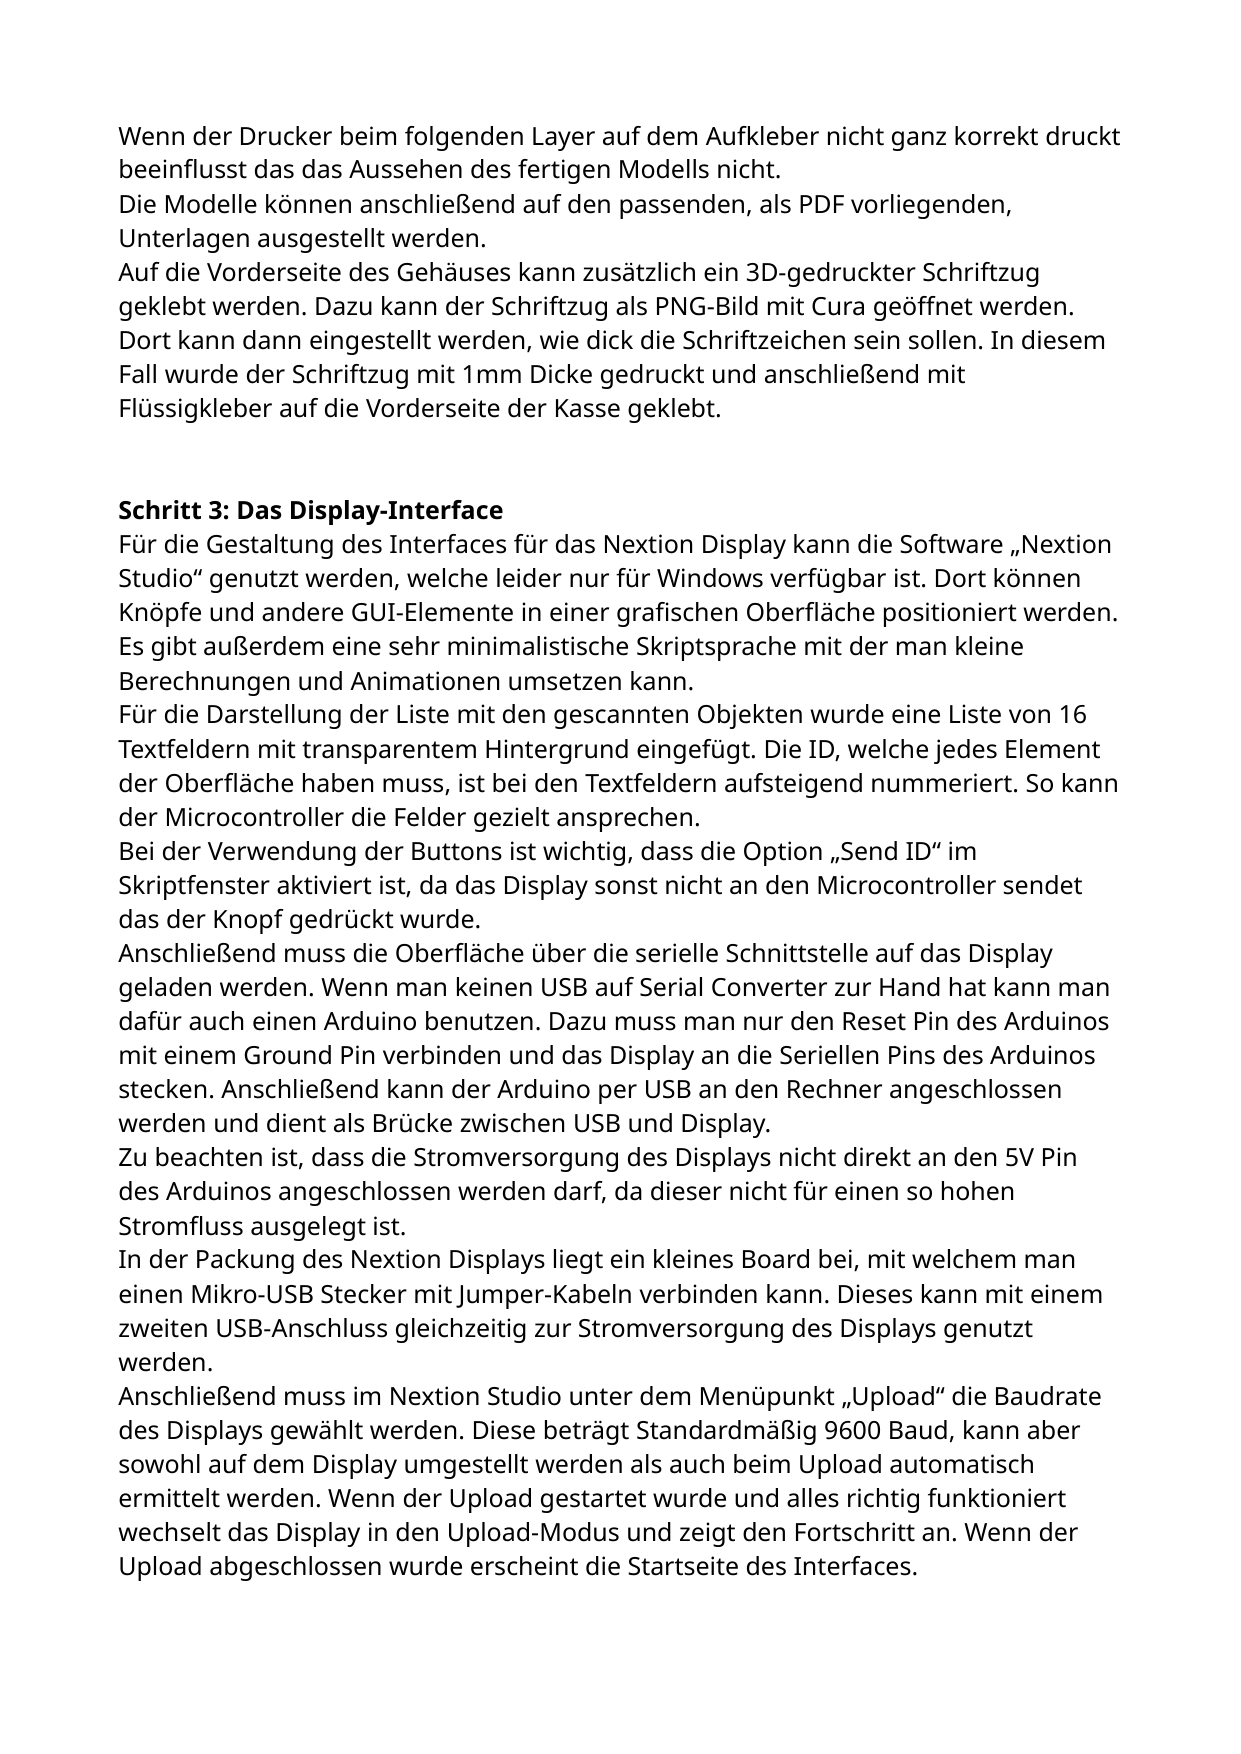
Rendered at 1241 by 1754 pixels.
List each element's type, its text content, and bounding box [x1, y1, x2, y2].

text Auf die Vorderseite des Gehäuses kann zusätzlich ein 3D-gedruckter Schriftzug geklebt werden. Dazu kann der Schriftzug als PNG-Bild mit Cura geöffnet werden. Dort kann dann eingestellt werden, wie dick die Schriftzeichen sein sollen. In diesem Fall wurde der Schriftzug mit 1mm Dicke gedruckt und anschließend mit Flüssigkleber auf die Vorderseite der Kasse geklebt. [118, 254, 1122, 425]
text Für die Gestaltung des Interfaces für das Nextion Display kann die Software „Nextion Studio“ genutzt werden, welche leider nur für Windows verfügbar ist. Dort können Knöpfe und andere GUI-Elemente in einer grafischen Oberfläche positioniert werden. Es gibt außerdem eine sehr minimalistische Skriptsprache mit der man kleine Berechnungen und Animationen umsetzen kann. [118, 527, 1122, 697]
text Die Modelle können anschließend auf den passenden, als PDF vorliegenden, Unterlagen ausgestellt werden. [118, 186, 1122, 254]
text Zu beachten ist, dass die Stromversorgung des Displays nicht direkt an den 5V Pin des Arduinos angeschlossen werden darf, da dieser nicht für einen so hohen Stromfluss ausgelegt ist. [118, 1140, 1122, 1242]
text Wenn der Drucker beim folgenden Layer auf dem Aufkleber nicht ganz korrekt druckt beeinflusst das das Aussehen des fertigen Modells nicht. [118, 118, 1122, 186]
text Schritt 3: Das Display-Interface [118, 493, 1122, 527]
text Für die Darstellung der Liste mit den gescannten Objekten wurde eine Liste von 16 Textfeldern mit transparentem Hintergrund eingefügt. Die ID, welche jedes Element der Oberfläche haben muss, ist bei den Textfeldern aufsteigend nummeriert. So kann der Microcontroller die Felder gezielt ansprechen. [118, 697, 1122, 833]
text Anschließend muss die Oberfläche über die serielle Schnittstelle auf das Display geladen werden. Wenn man keinen USB auf Serial Converter zur Hand hat kann man dafür auch einen Arduino benutzen. Dazu muss man nur den Reset Pin des Arduinos mit einem Ground Pin verbinden und das Display an die Seriellen Pins des Arduinos stecken. Anschließend kann der Arduino per USB an den Rechner angeschlossen werden und dient als Brücke zwischen USB und Display. [118, 936, 1122, 1140]
text Anschließend muss im Nextion Studio unter dem Menüpunkt „Upload“ die Baudrate des Displays gewählt werden. Diese beträgt Standardmäßig 9600 Baud, kann aber sowohl auf dem Display umgestellt werden als auch beim Upload automatisch ermittelt werden. Wenn der Upload gestartet wurde und alles richtig funktioniert wechselt das Display in den Upload-Modus und zeigt den Fortschritt an. Wenn der Upload abgeschlossen wurde erscheint die Startseite des Interfaces. [118, 1378, 1122, 1583]
text In der Packung des Nextion Displays liegt ein kleines Board bei, mit welchem man einen Mikro-USB Stecker mit Jumper-Kabeln verbinden kann. Dieses kann mit einem zweiten USB-Anschluss gleichzeitig zur Stromversorgung des Displays genutzt werden. [118, 1242, 1122, 1378]
text Bei der Verwendung der Buttons ist wichtig, dass die Option „Send ID“ im Skriptfenster aktiviert ist, da das Display sonst nicht an den Microcontroller sendet das der Knopf gedrückt wurde. [118, 833, 1122, 936]
